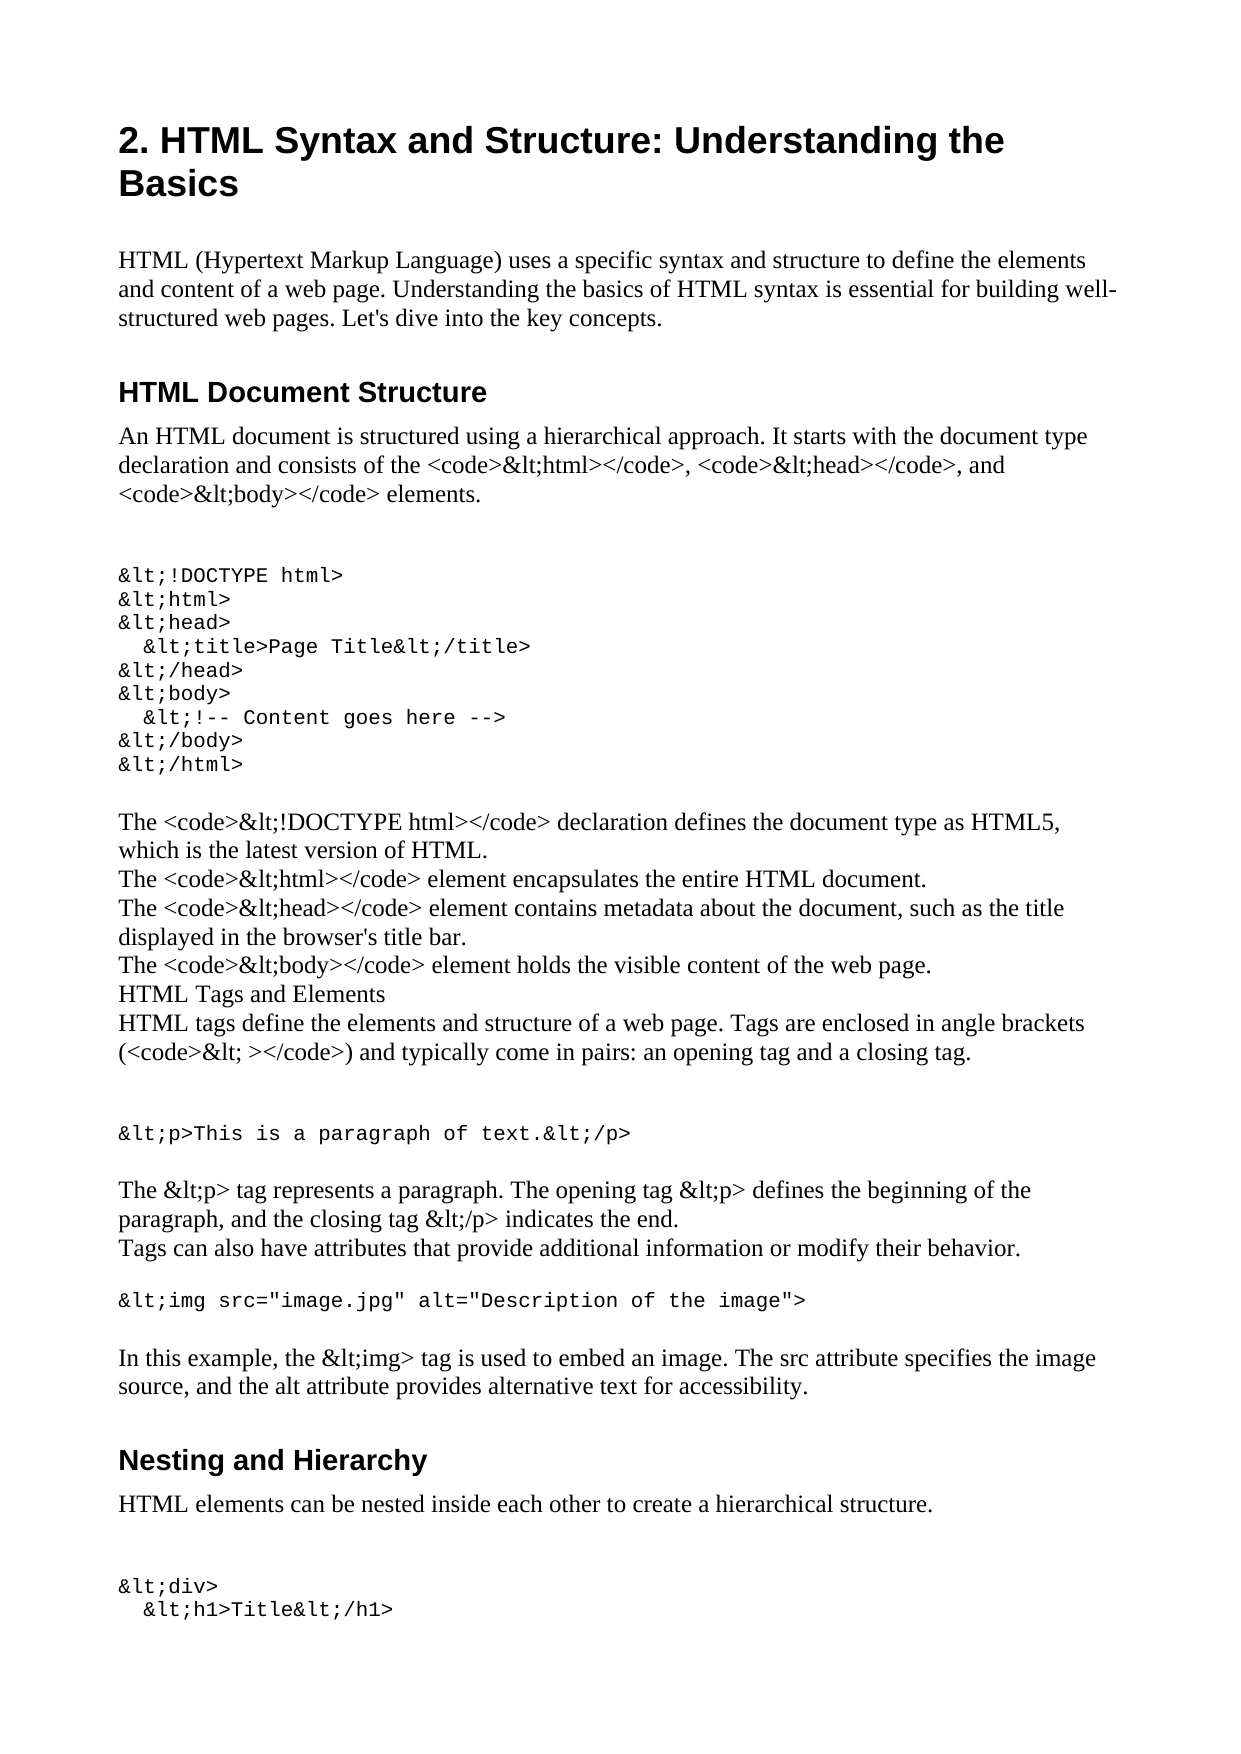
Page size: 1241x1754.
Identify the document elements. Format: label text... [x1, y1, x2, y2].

text &lt;img src="image.jpg" alt="Description of the image"> [118, 1290, 1122, 1314]
text Tags can also have attributes that provide additional information or modify their behavior. [118, 1233, 1122, 1261]
text An HTML document is structured using a hierarchical approach. It starts with the document type declaration and consists of the <code>&lt;html></code>, <code>&lt;head></code>, and <code>&lt;body></code> elements. [118, 421, 1122, 507]
text &lt;div> [118, 1576, 1122, 1599]
text &lt;head> [118, 612, 1122, 636]
text The <code>&lt;body></code> element holds the visible content of the web page. [118, 950, 1122, 979]
text &lt;body> [118, 683, 1122, 707]
text &lt;/html> [118, 754, 1122, 778]
text &lt;!-- Content goes here --> [118, 707, 1122, 731]
text &lt;/head> [118, 659, 1122, 683]
subtitle 2. HTML Syntax and Structure: Understanding the Basics [118, 118, 1122, 204]
text HTML (Hypertext Markup Language) uses a specific syntax and structure to define the elements and content of a web page. Understanding the basics of HTML syntax is essential for building well-structured web pages. Let's dive into the key concepts. [118, 246, 1122, 332]
text The <code>&lt;html></code> element encapsulates the entire HTML document. [118, 864, 1122, 893]
subtitle HTML Document Structure [118, 375, 1122, 409]
text The <code>&lt;!DOCTYPE html></code> declaration defines the document type as HTML5, which is the latest version of HTML. [118, 807, 1122, 864]
text HTML elements can be nested inside each other to create a hierarchical structure. [118, 1489, 1122, 1518]
text The <code>&lt;head></code> element contains metadata about the document, such as the title displayed in the browser's title bar. [118, 893, 1122, 950]
text &lt;/body> [118, 731, 1122, 754]
text &lt;!DOCTYPE html> [118, 565, 1122, 589]
text HTML tags define the elements and structure of a web page. Tags are enclosed in angle brackets (<code>&lt; ></code>) and typically come in pairs: an opening tag and a closing tag. [118, 1008, 1122, 1065]
text &lt;h1>Title&lt;/h1> [118, 1599, 1122, 1623]
text In this example, the &lt;img> tag is used to embed an image. The src attribute specifies the image source, and the alt attribute provides alternative text for accessibility. [118, 1343, 1122, 1400]
text HTML Tags and Elements [118, 979, 1122, 1008]
text &lt;html> [118, 589, 1122, 612]
text &lt;p>This is a paragraph of text.&lt;/p> [118, 1123, 1122, 1146]
subtitle Nesting and Hierarchy [118, 1443, 1122, 1477]
text &lt;title>Page Title&lt;/title> [118, 636, 1122, 659]
text The &lt;p> tag represents a paragraph. The opening tag &lt;p> defines the beginning of the paragraph, and the closing tag &lt;/p> indicates the end. [118, 1175, 1122, 1233]
